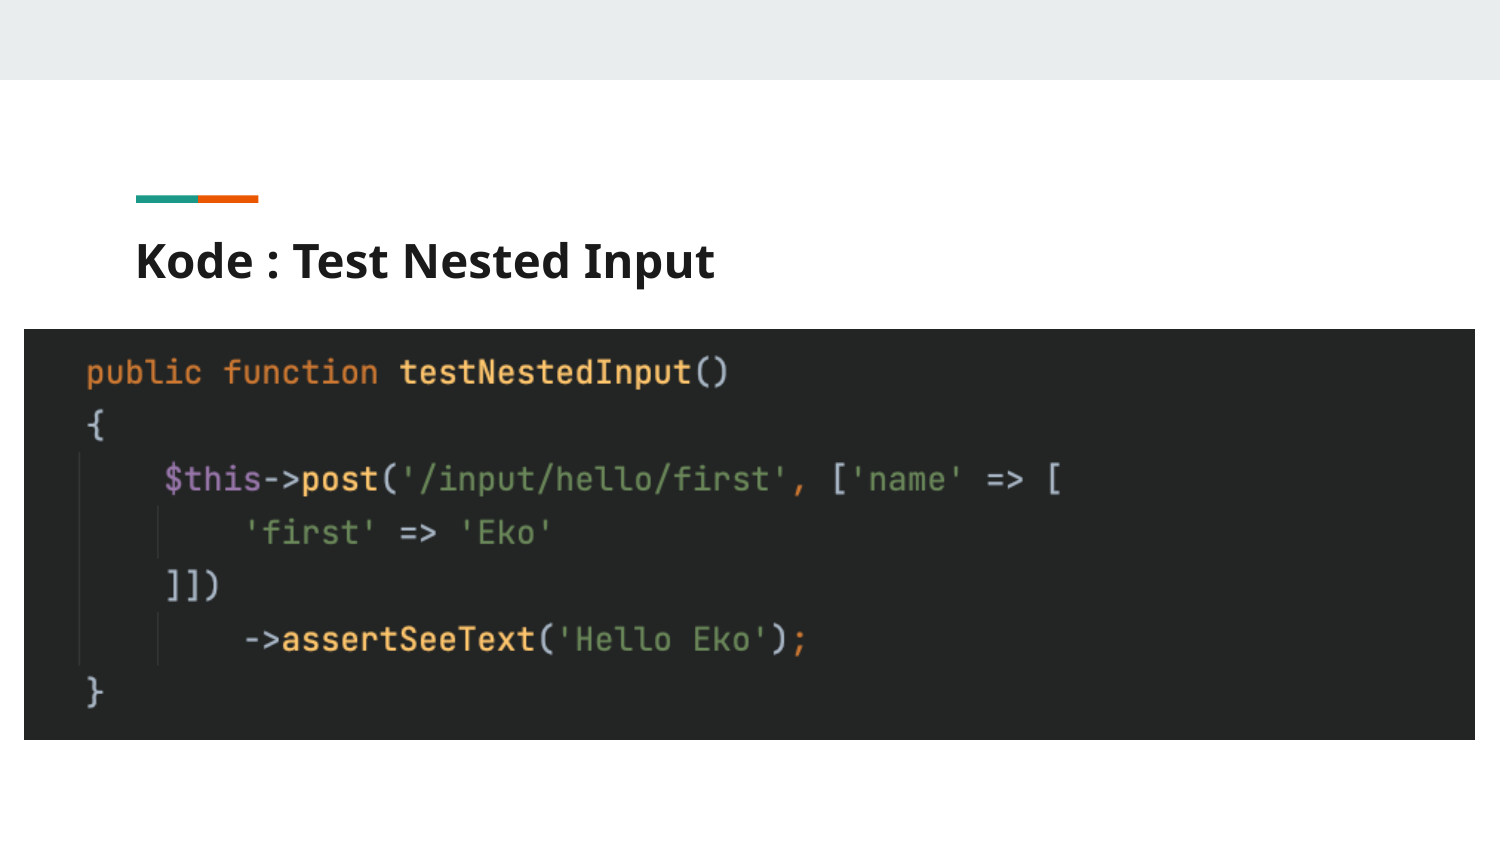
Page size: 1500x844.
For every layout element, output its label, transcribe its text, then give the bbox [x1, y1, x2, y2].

picture [24, 329, 1475, 740]
title Kode : Test Nested Input [119, 216, 1381, 305]
